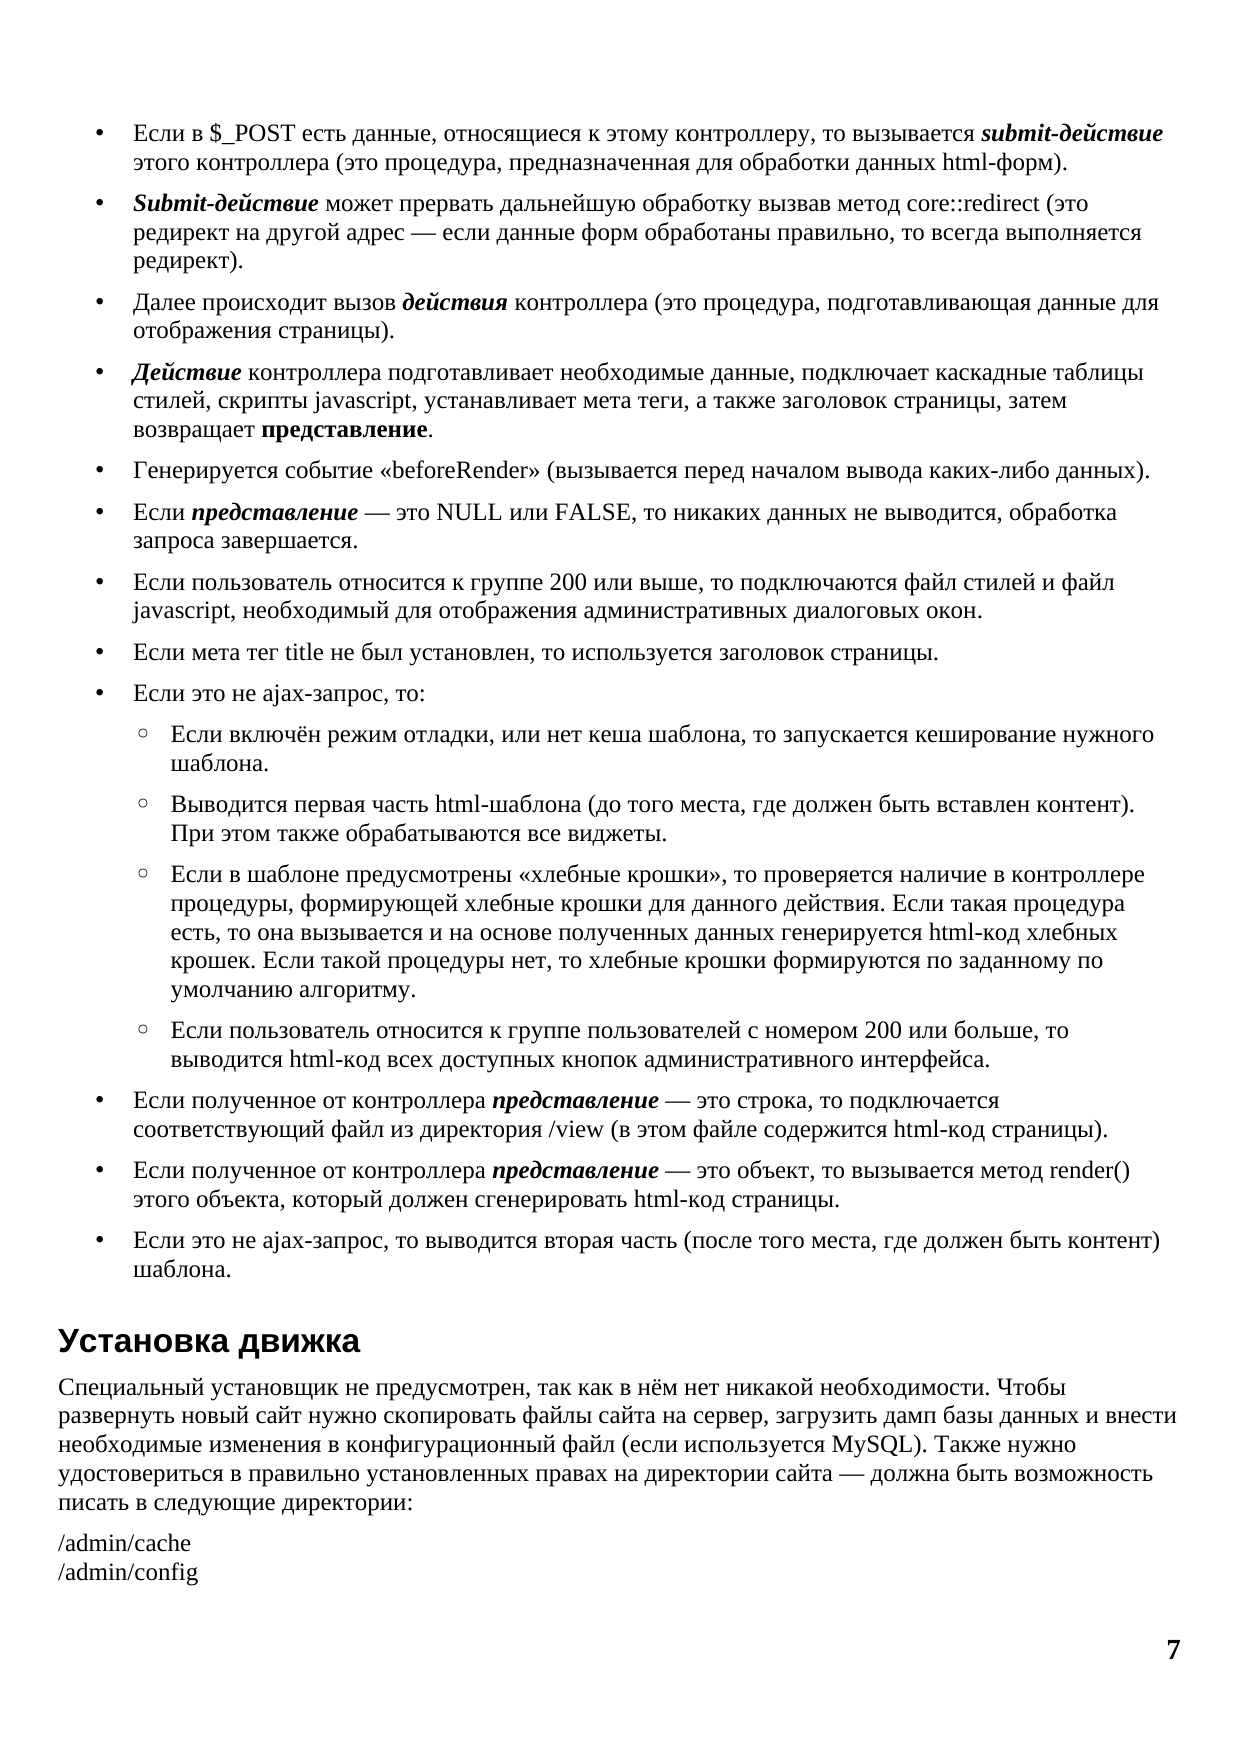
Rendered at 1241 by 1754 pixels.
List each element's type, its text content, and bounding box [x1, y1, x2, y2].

list Действие контроллера подготавливает необходимые данные, подключает каскадные таблицы стилей, скрипты javascript, устанавливает мета теги, а также заголовок страницы, затем возвращает представление. [95, 357, 1181, 443]
text Специальный установщик не предусмотрен, так как в нём нет никакой необходимости. Чтобы развернуть новый сайт нужно скопировать файлы сайта на сервер, загрузить дамп базы данных и внести необходимые изменения в конфигурационный файл (если используется MySQL). Также нужно удостовериться в правильно установленных правах на директории сайта — должна быть возможность писать в следующие директории: [58, 1372, 1181, 1516]
list Submit-действие может прервать дальнейшую обработку вызвав метод core::redirect (это редирект на другой адрес — если данные форм обработаны правильно, то всегда выполняется редирект). [95, 188, 1181, 274]
list Далее происходит вызов действия контроллера (это процедура, подготавливающая данные для отображения страницы). [95, 287, 1181, 344]
list Если пользователь относится к группе пользователей с номером 200 или больше, то выводится html-код всех доступных кнопок административного интерфейса. [133, 1016, 1181, 1073]
list Если мета тег title не был установлен, то используется заголовок страницы. [95, 637, 1181, 666]
subtitle Установка движка [58, 1321, 1181, 1359]
text /admin/cache /admin/config [58, 1528, 1181, 1586]
list Если полученное от контроллера представление — это объект, то вызывается метод render() этого объекта, который должен сгенерировать html-код страницы. [95, 1156, 1181, 1213]
list Если полученное от контроллера представление — это строка, то подключается соответствующий файл из директория /view (в этом файле содержится html-код страницы). [95, 1086, 1181, 1143]
list Если в $_POST есть данные, относящиеся к этому контроллеру, то вызывается submit-действие этого контроллера (это процедура, предназначенная для обработки данных html-форм). [95, 118, 1181, 176]
list Если это не ajax-запрос, то выводится вторая часть (после того места, где должен быть контент) шаблона. [95, 1226, 1181, 1283]
list Если это не ajax-запрос, то: [95, 678, 1181, 707]
list Генерируется событие «beforeRender» (вызывается перед началом вывода каких-либо данных). [95, 456, 1181, 484]
list Если включён режим отладки, или нет кеша шаблона, то запускается кеширование нужного шаблона. [133, 719, 1181, 777]
list Если пользователь относится к группе 200 или выше, то подключаются файл стилей и файл javascript, необходимый для отображения административных диалоговых окон. [95, 567, 1181, 624]
list Если представление — это NULL или FALSE, то никаких данных не выводится, обработка запроса завершается. [95, 497, 1181, 554]
list Если в шаблоне предусмотрены «хлебные крошки», то проверяется наличие в контроллере процедуры, формирующей хлебные крошки для данного действия. Если такая процедура есть, то она вызывается и на основе полученных данных генерируется html-код хлебных крошек. Если такой процедуры нет, то хлебные крошки формируются по заданному по умолчанию алгоритму. [133, 859, 1181, 1003]
list Выводится первая часть html-шаблона (до того места, где должен быть вставлен контент). При этом также обрабатываются все виджеты. [133, 789, 1181, 847]
